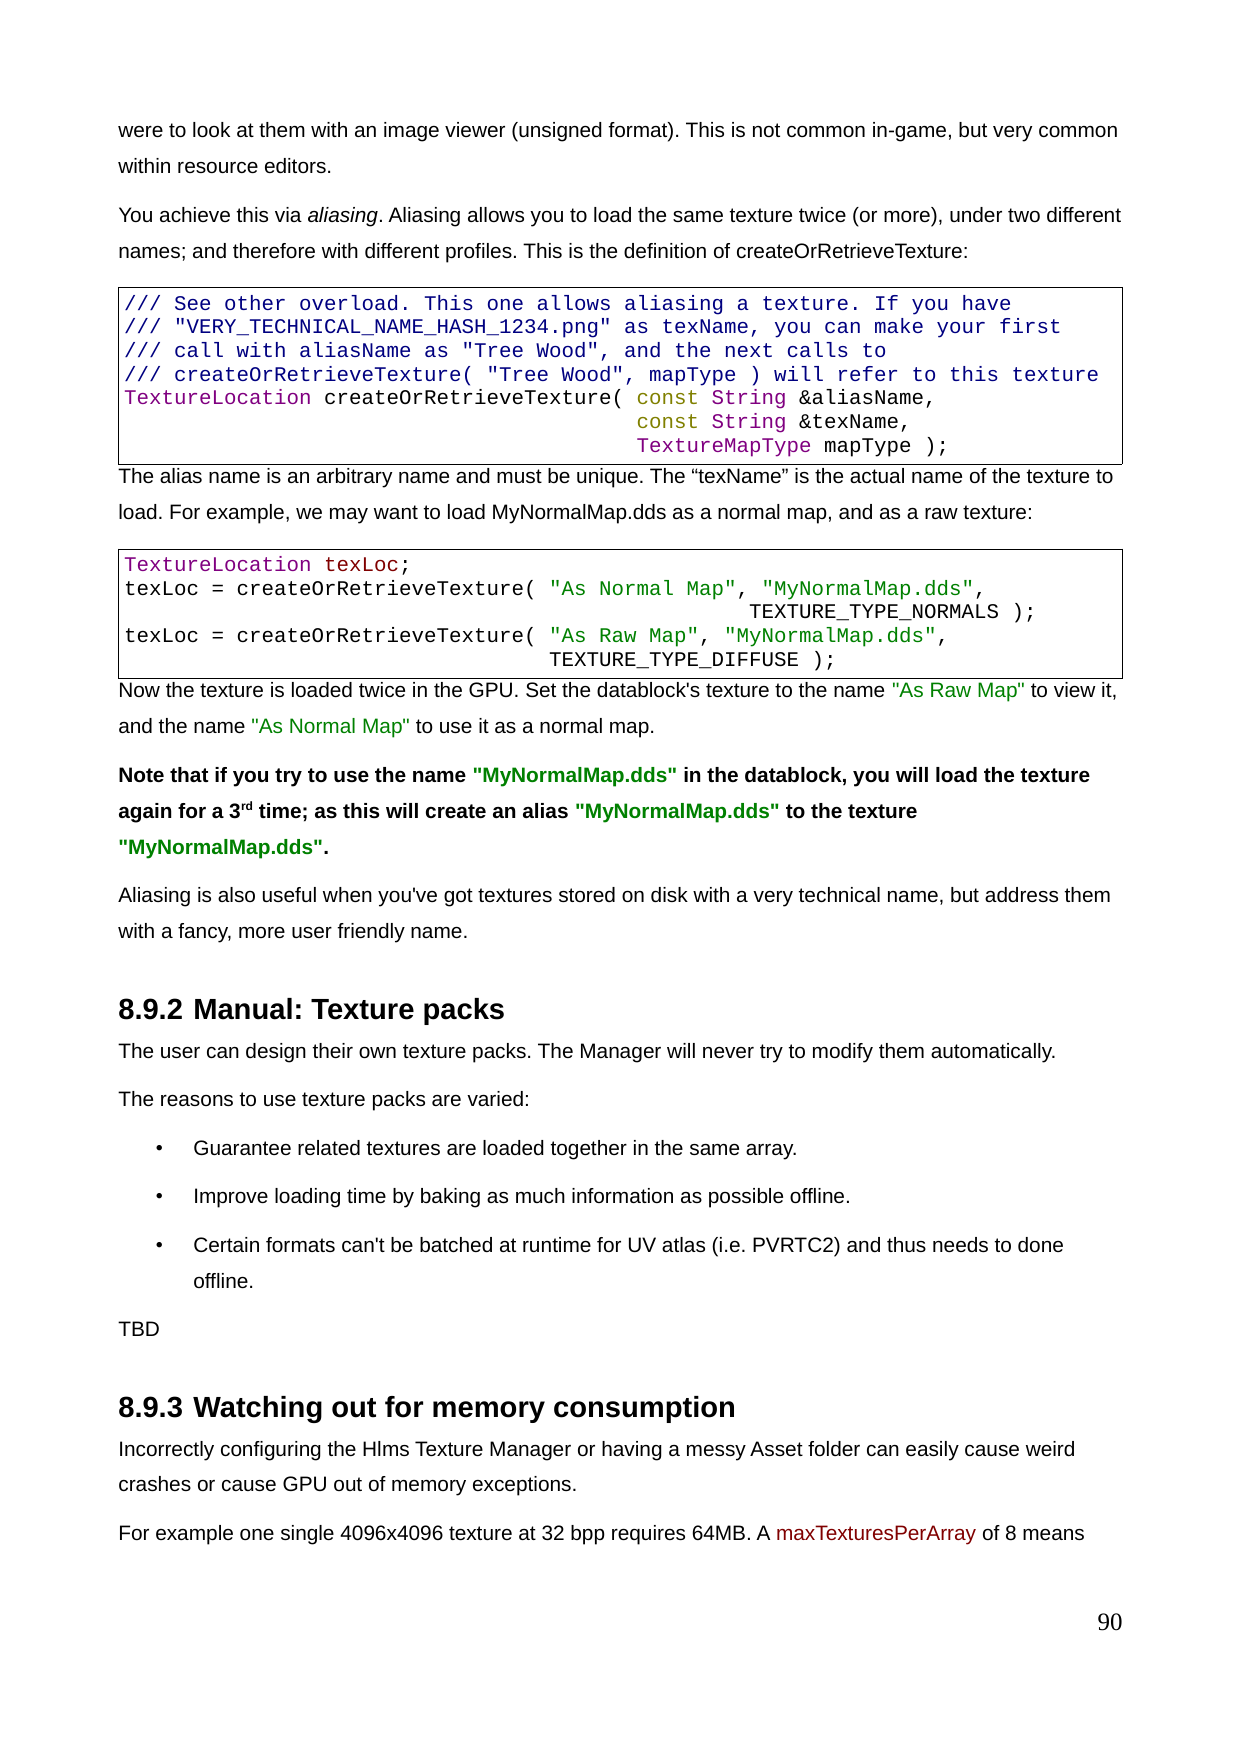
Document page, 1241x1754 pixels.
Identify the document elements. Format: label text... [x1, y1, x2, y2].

list Improve loading time by baking as much information as possible offline. [156, 1184, 1122, 1208]
list Guarantee related textures are loaded together in the same array. [156, 1135, 1122, 1159]
text Note that if you try to use the name "MyNormalMap.dds" in the datablock, you will load the texture again for a 3rd time; as this will create an alias "MyNormalMap.dds" to the texture "MyNormalMap.dds". [118, 763, 1122, 858]
list Certain formats can't be batched at runtime for UV atlas (i.e. PVRTC2) and thus needs to done offline. [156, 1232, 1122, 1292]
text TBD [118, 1317, 1122, 1341]
text Incorrectly configuring the Hlms Texture Manager or having a messy Asset folder can easily cause weird crashes or cause GPU out of memory exceptions. [118, 1436, 1122, 1496]
subtitle Watching out for memory consumption [118, 1390, 1122, 1424]
text The user can design their own texture packs. The Manager will never try to modify them automatically. [118, 1038, 1122, 1062]
text You achieve this via aliasing. Aliasing allows you to load the same texture twice (or more), under two different names; and therefore with different profiles. This is the definition of createOrRetrieveTexture: [118, 202, 1122, 262]
subtitle Manual: Texture packs [118, 992, 1122, 1026]
table_header /// See other overload. This one allows aliasing a texture. If you have /// "VERY_TECHNICAL_NAME_HASH_1234.png" as texName, you can make your first /// call with aliasName as "Tree Wood", and the next calls to /// createOrRetrieveTexture( "Tree Wood", mapType ) will refer to this texture TextureLocation createOrRetrieveTexture( const String &aliasName, const String &texName, TextureMapType mapType ); [119, 288, 1122, 464]
text Aliasing is also useful when you've got textures stored on disk with a very technical name, but address them with a fancy, more user friendly name. [118, 883, 1122, 943]
text The reasons to use texture packs are varied: [118, 1087, 1122, 1111]
text were to look at them with an image viewer (unsigned format). This is not common in-game, but very common within resource editors. [118, 118, 1122, 178]
text Now the texture is loaded twice in the GPU. Set the datablock's texture to the name "As Raw Map" to view it, and the name "As Normal Map" to use it as a normal map. [118, 679, 1122, 738]
table_header TextureLocation texLoc; texLoc = createOrRetrieveTexture( "As Normal Map", "MyNormalMap.dds", TEXTURE_TYPE_NORMALS ); texLoc = createOrRetrieveTexture( "As Raw Map", "MyNormalMap.dds", TEXTURE_TYPE_DIFFUSE ); [119, 550, 1122, 678]
text The alias name is an arbitrary name and must be unique. The “texName” is the actual name of the texture to load. For example, we may want to load MyNormalMap.dds as a normal map, and as a raw texture: [118, 465, 1122, 524]
text For example one single 4096x4096 texture at 32 bpp requires 64MB. A maxTexturesPerArray of 8 means [118, 1521, 1122, 1545]
